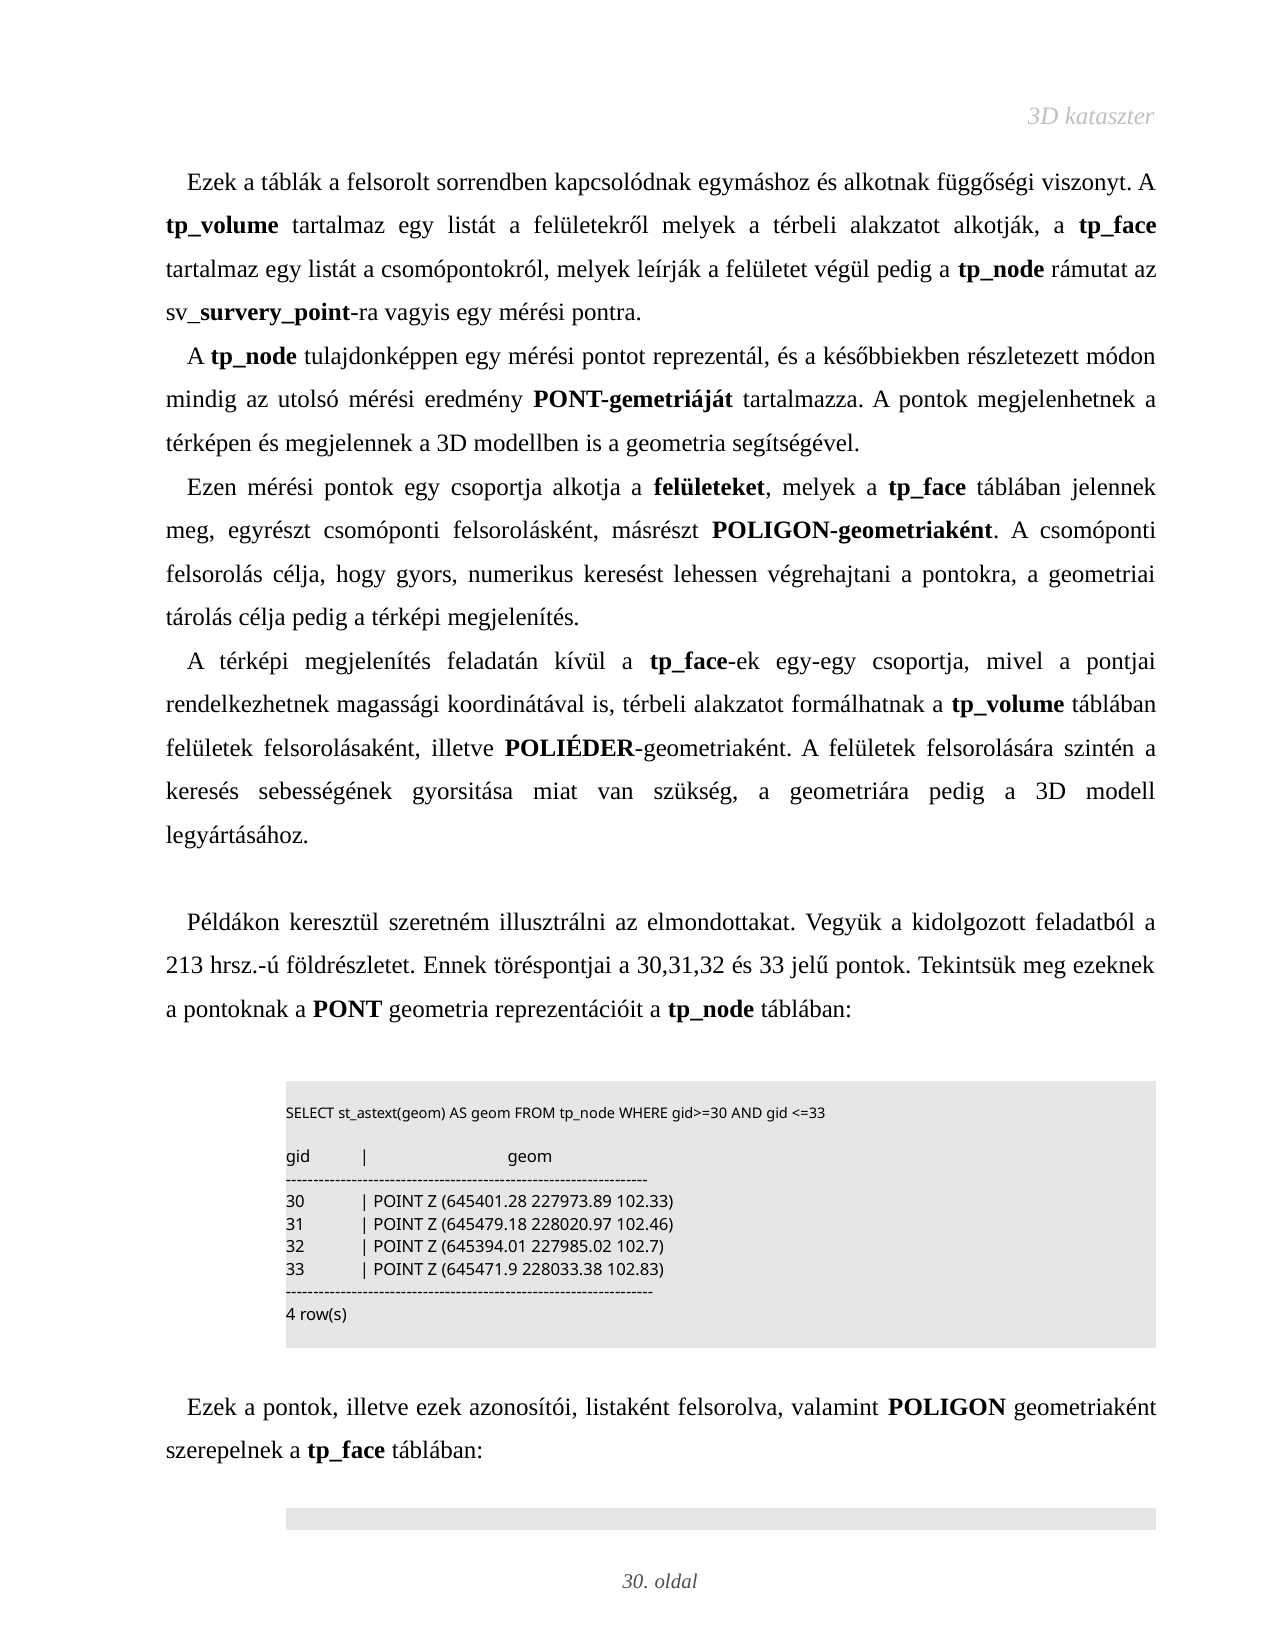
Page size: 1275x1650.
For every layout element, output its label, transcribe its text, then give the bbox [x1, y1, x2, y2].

text Példákon keresztül szeretném illusztrálni az elmondottakat. Vegyük a kidolgozott feladatból a 213 hrsz.-ú földrészletet. Ennek töréspontjai a 30,31,32 és 33 jelű pontok. Tekintsük meg ezeknek a pontoknak a PONT geometria reprezentációit a tp_node táblában: [166, 907, 1156, 1023]
text 32 | POINT Z (645394.01 227985.02 102.7) [286, 1235, 1156, 1258]
text A tp_node tulajdonképpen egy mérési pontot reprezentál, és a későbbiekben részletezett módon mindig az utolsó mérési eredmény PONT-gemetriáját tartalmazza. A pontok megjelenhetnek a térképen és megjelennek a 3D modellben is a geometria segítségével. [166, 341, 1156, 457]
text 4 row(s) [286, 1303, 1156, 1325]
text ------------------------------------------------------------------ [286, 1168, 1156, 1190]
text Ezek a táblák a felsorolt sorrendben kapcsolódnak egymáshoz és alkotnak függőségi viszonyt. A tp_volume tartalmaz egy listát a felületekről melyek a térbeli alakzatot alkotják, a tp_face tartalmaz egy listát a csomópontokról, melyek leírják a felületet végül pedig a tp_node rámutat az sv_survery_point-ra vagyis egy mérési pontra. [166, 167, 1156, 326]
text Ezen mérési pontok egy csoportja alkotja a felületeket, melyek a tp_face táblában jelennek meg, egyrészt csomóponti felsorolásként, másrészt POLIGON-geometriaként. A csomóponti felsorolás célja, hogy gyors, numerikus keresést lehessen végrehajtani a pontokra, a geometriai tárolás célja pedig a térképi megjelenítés. [166, 471, 1156, 631]
text 30 | POINT Z (645401.28 227973.89 102.33) [286, 1190, 1156, 1213]
text A térképi megjelenítés feladatán kívül a tp_face-ek egy-egy csoportja, mivel a pontjai rendelkezhetnek magassági koordinátával is, térbeli alakzatot formálhatnak a tp_volume táblában felületek felsorolásaként, illetve POLIÉDER-geometriaként. A felületek felsorolására szintén a keresés sebességének gyorsitása miat van szükség, a geometriára pedig a 3D modell legyártásához. [166, 646, 1156, 849]
text 31 | POINT Z (645479.18 228020.97 102.46) [286, 1213, 1156, 1235]
text gid | geom [286, 1145, 1156, 1168]
text 33 | POINT Z (645471.9 228033.38 102.83) [286, 1258, 1156, 1280]
text SELECT st_astext(geom) AS geom FROM tp_node WHERE gid>=30 AND gid <=33 [286, 1103, 1156, 1123]
text ------------------------------------------------------------------- [286, 1280, 1156, 1303]
text Ezek a pontok, illetve ezek azonosítói, listaként felsorolva, valamint POLIGON geometriaként szerepelnek a tp_face táblában: [166, 1391, 1156, 1464]
